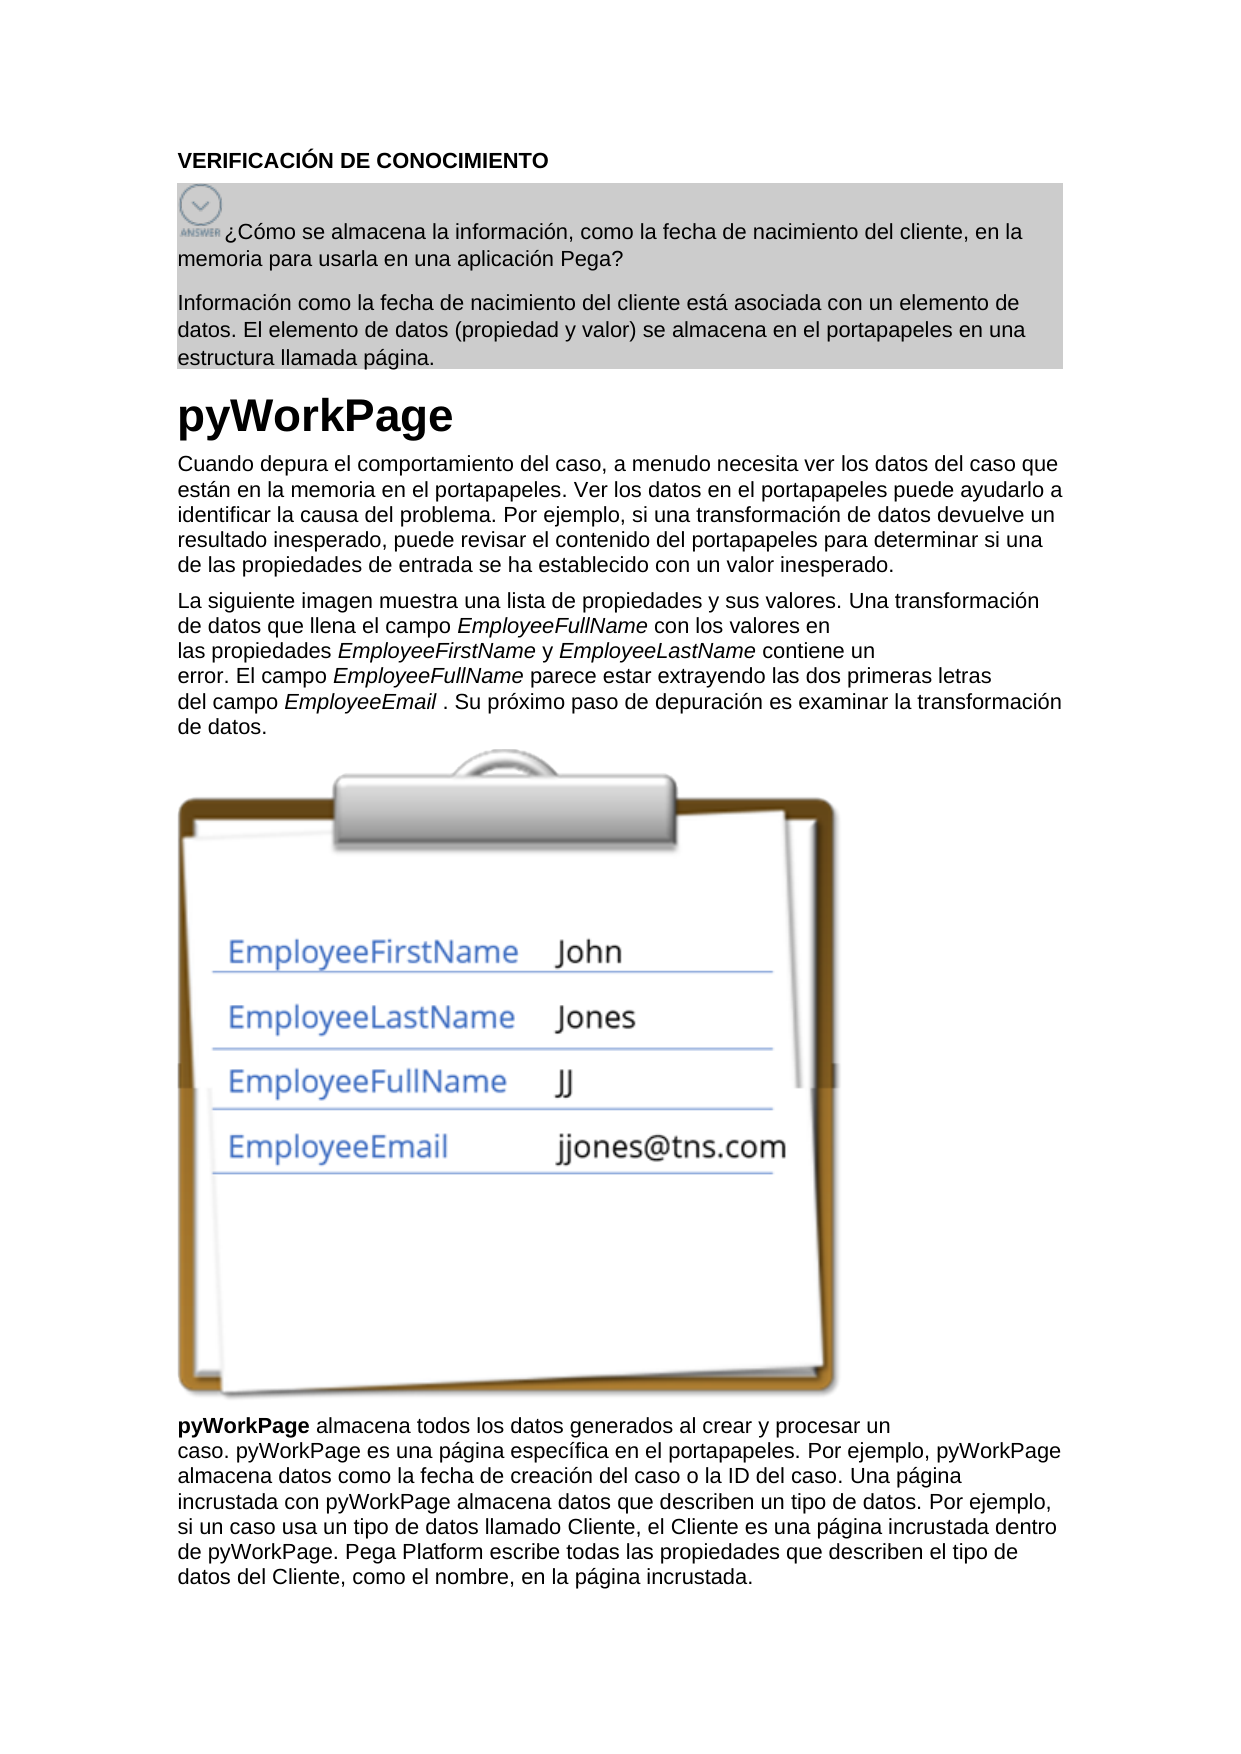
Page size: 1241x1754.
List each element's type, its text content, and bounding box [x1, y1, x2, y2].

text pyWorkPage almacena todos los datos generados al crear y procesar un caso. pyWorkPage es una página específica en el portapapeles. Por ejemplo, pyWorkPage almacena datos como la fecha de creación del caso o la ID del caso. Una página incrustada con pyWorkPage almacena datos que describen un tipo de datos. Por ejemplo, si un caso usa un tipo de datos llamado Cliente, el Cliente es una página incrustada dentro de pyWorkPage. Pega Platform escribe todas las propiedades que describen el tipo de datos del Cliente, como el nombre, en la página incrustada. [177, 1413, 1063, 1589]
text VERIFICACIÓN DE CONOCIMIENTO [177, 148, 1063, 173]
subtitle pyWorkPage [177, 388, 1063, 441]
text Cuando depura el comportamiento del caso, a menudo necesita ver los datos del caso que están en la memoria en el portapapeles. Ver los datos en el portapapeles puede ayudarlo a identificar la causa del problema. Por ejemplo, si una transformación de datos devuelve un resultado inesperado, puede revisar el contenido del portapapeles para determinar si una de las propiedades de entrada se ha establecido con un valor inesperado. [177, 451, 1063, 577]
text Información como la fecha de nacimiento del cliente está asociada con un elemento de datos. El elemento de datos (propiedad y valor) se almacena en el portapapeles en una estructura llamada página. [177, 290, 1063, 369]
picture [177, 183, 224, 240]
picture [177, 749, 881, 1403]
text La siguiente imagen muestra una lista de propiedades y sus valores. Una transformación de datos que llena el campo EmployeeFullName con los valores en las propiedades EmployeeFirstName y EmployeeLastName contiene un error. El campo EmployeeFullName parece estar extrayendo las dos primeras letras del campo EmployeeEmail . Su próximo paso de depuración es examinar la transformación de datos. [177, 588, 1063, 739]
text ¿Cómo se almacena la información, como la fecha de nacimiento del cliente, en la memoria para usarla en una aplicación Pega? [177, 183, 1063, 271]
